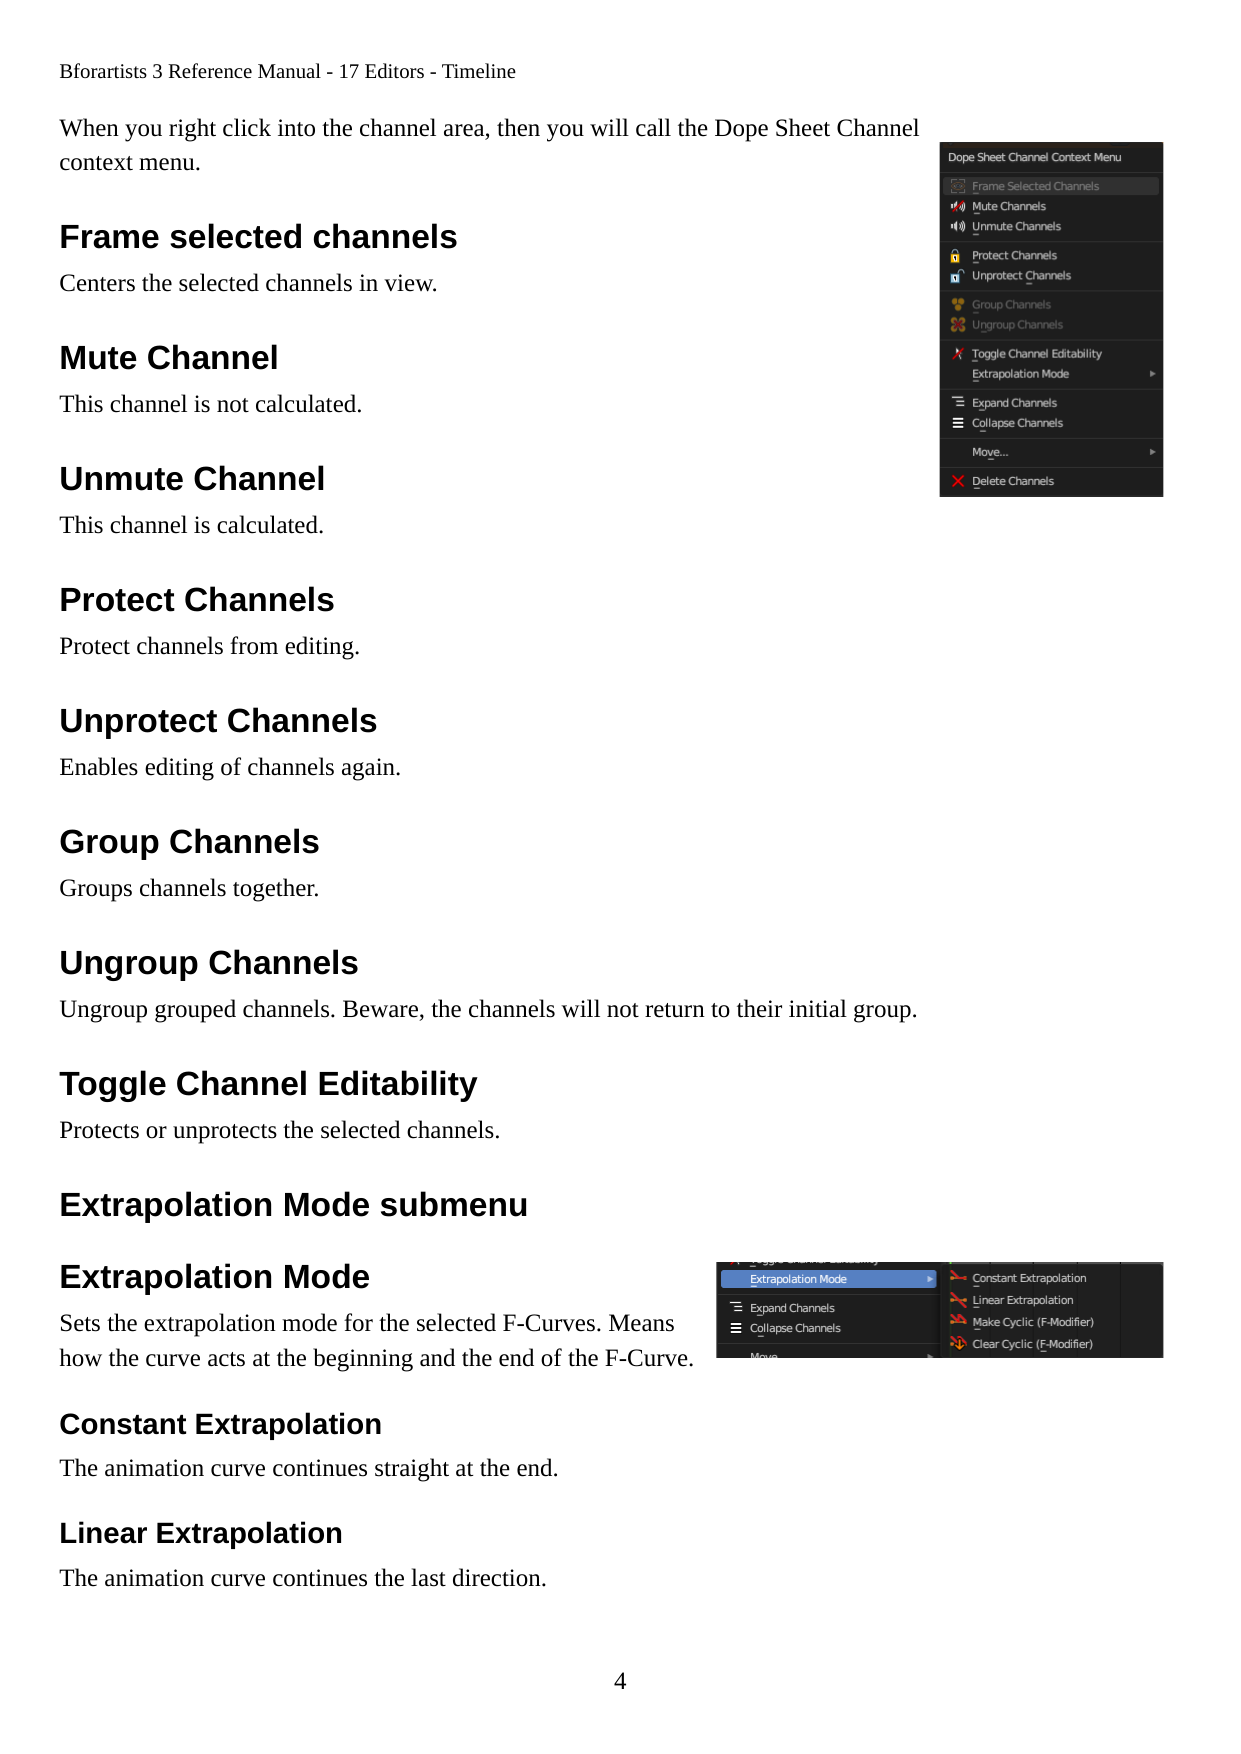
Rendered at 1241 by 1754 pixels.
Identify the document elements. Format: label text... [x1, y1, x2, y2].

picture [939, 142, 1164, 497]
subtitle Protect Channels [59, 580, 1181, 619]
subtitle [1164, 217, 1181, 256]
subtitle Mute Channel [59, 338, 939, 377]
text Sets the extrapolation mode for the selected F-Curves. Means how the curve acts at the beginning and the end of the F-Curve. [59, 1308, 1181, 1372]
text This channel is calculated. [59, 510, 1181, 539]
text Enables editing of channels again. [59, 752, 1181, 781]
text Centers the selected channels in view. [59, 268, 939, 297]
subtitle Unmute Channel [59, 459, 1181, 498]
subtitle Constant Extrapolation [59, 1407, 1181, 1440]
text Ungroup grouped channels. Beware, the channels will not return to their initial group. [59, 994, 1181, 1023]
text This channel is not calculated. [59, 389, 939, 418]
subtitle Frame selected channels [59, 217, 939, 256]
subtitle Ungroup Channels [59, 943, 1181, 982]
text The animation curve continues the last direction. [59, 1563, 1181, 1591]
subtitle Extrapolation Mode submenu [59, 1185, 1181, 1224]
text Groups channels together. [59, 873, 1181, 902]
text When you right click into the channel area, then you will call the Dope Sheet Channel context menu. [59, 113, 1181, 176]
text Protects or unprotects the selected channels. [59, 1115, 1181, 1144]
subtitle Extrapolation Mode [59, 1257, 1181, 1296]
subtitle Toggle Channel Editability [59, 1064, 1181, 1103]
subtitle Linear Extrapolation [59, 1516, 1181, 1550]
text Protect channels from editing. [59, 631, 1181, 660]
subtitle Unprotect Channels [59, 701, 1181, 740]
picture [716, 1262, 1164, 1358]
text The animation curve continues straight at the end. [59, 1453, 1181, 1482]
subtitle Group Channels [59, 822, 1181, 861]
subtitle [1164, 338, 1181, 377]
